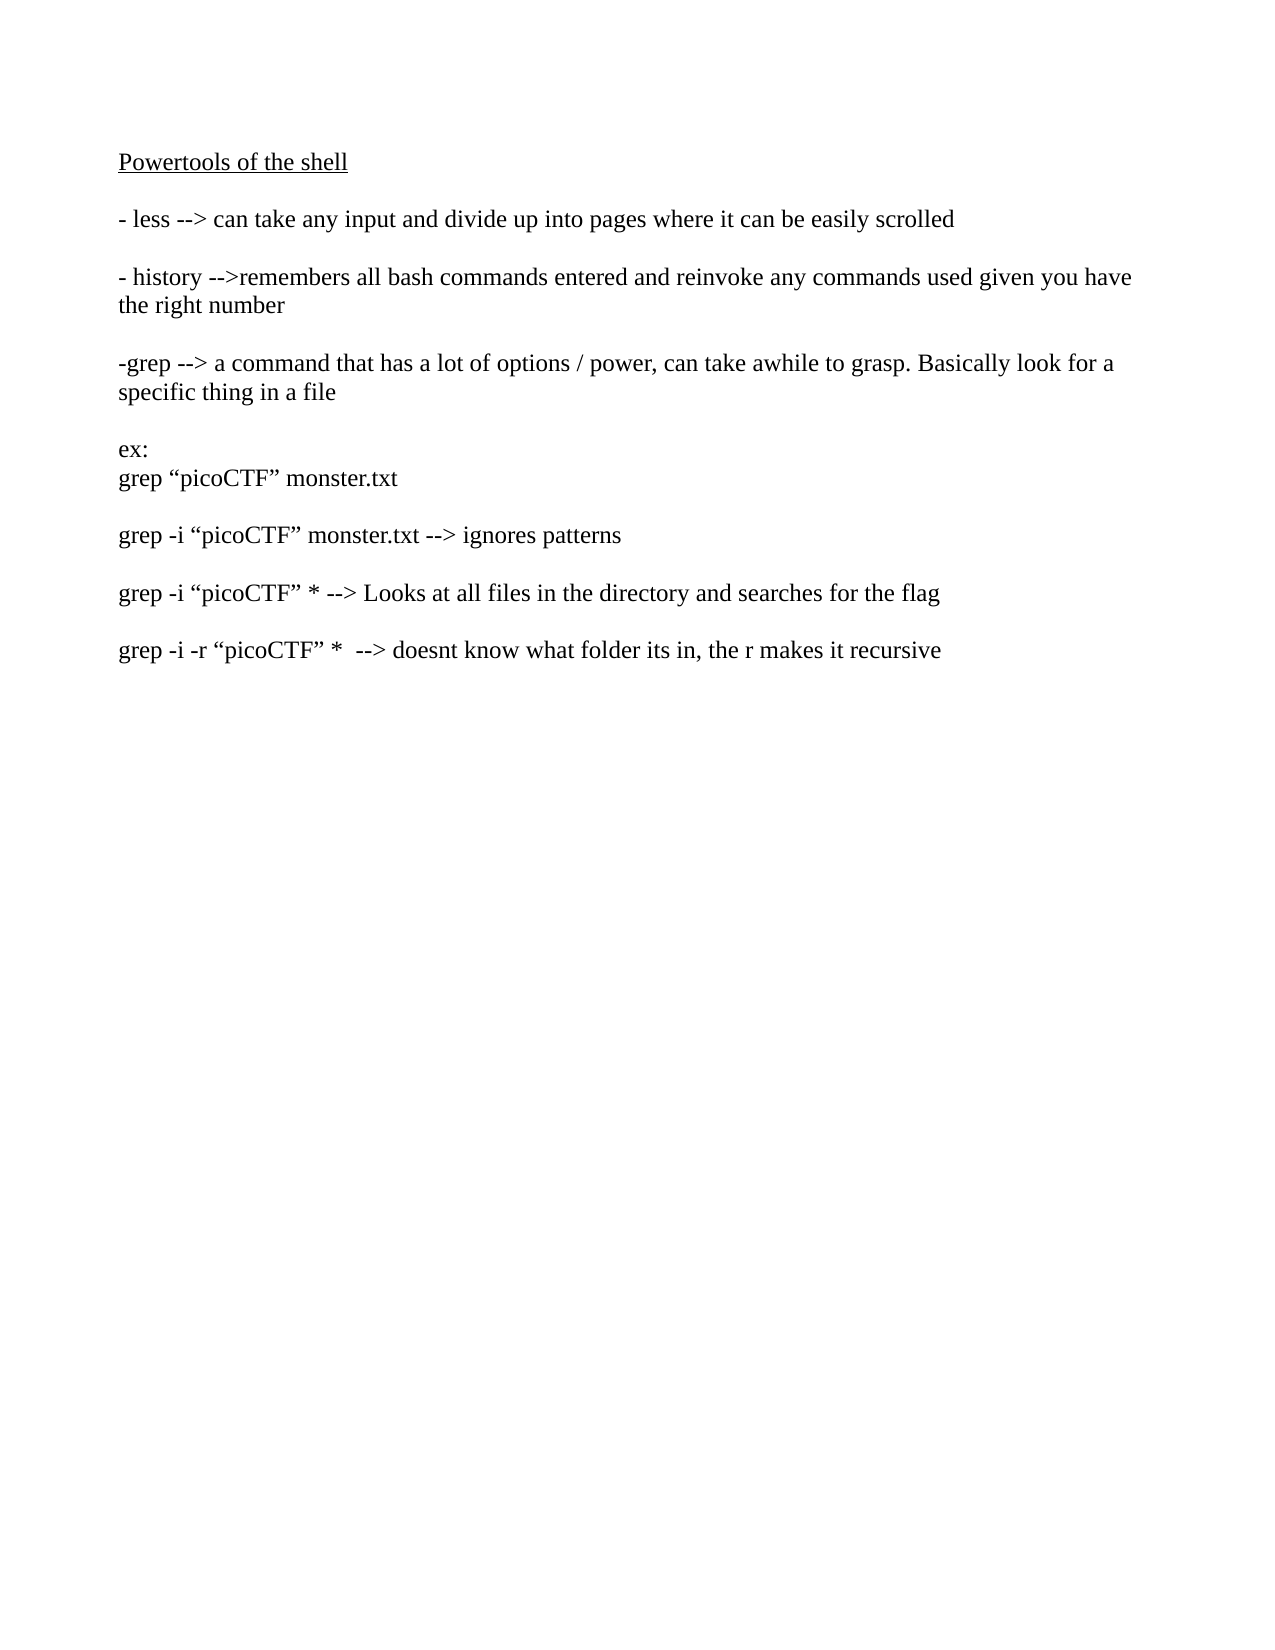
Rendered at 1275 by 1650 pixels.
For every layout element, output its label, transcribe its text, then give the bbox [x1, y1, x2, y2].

text grep -i “picoCTF” * --> Looks at all files in the directory and searches for the flag [118, 578, 1157, 607]
text Powertools of the shell [118, 147, 1157, 176]
text grep “picoCTF” monster.txt [118, 463, 1157, 492]
text - less --> can take any input and divide up into pages where it can be easily scrolled [118, 204, 1157, 233]
text ex: [118, 434, 1157, 463]
text - history -->remembers all bash commands entered and reinvoke any commands used given you have the right number [118, 262, 1157, 319]
text grep -i “picoCTF” monster.txt --> ignores patterns [118, 521, 1157, 549]
text -grep --> a command that has a lot of options / power, can take awhile to grasp. Basically look for a specific thing in a file [118, 348, 1157, 406]
text grep -i -r “picoCTF” * --> doesnt know what folder its in, the r makes it recursive [118, 636, 1157, 664]
